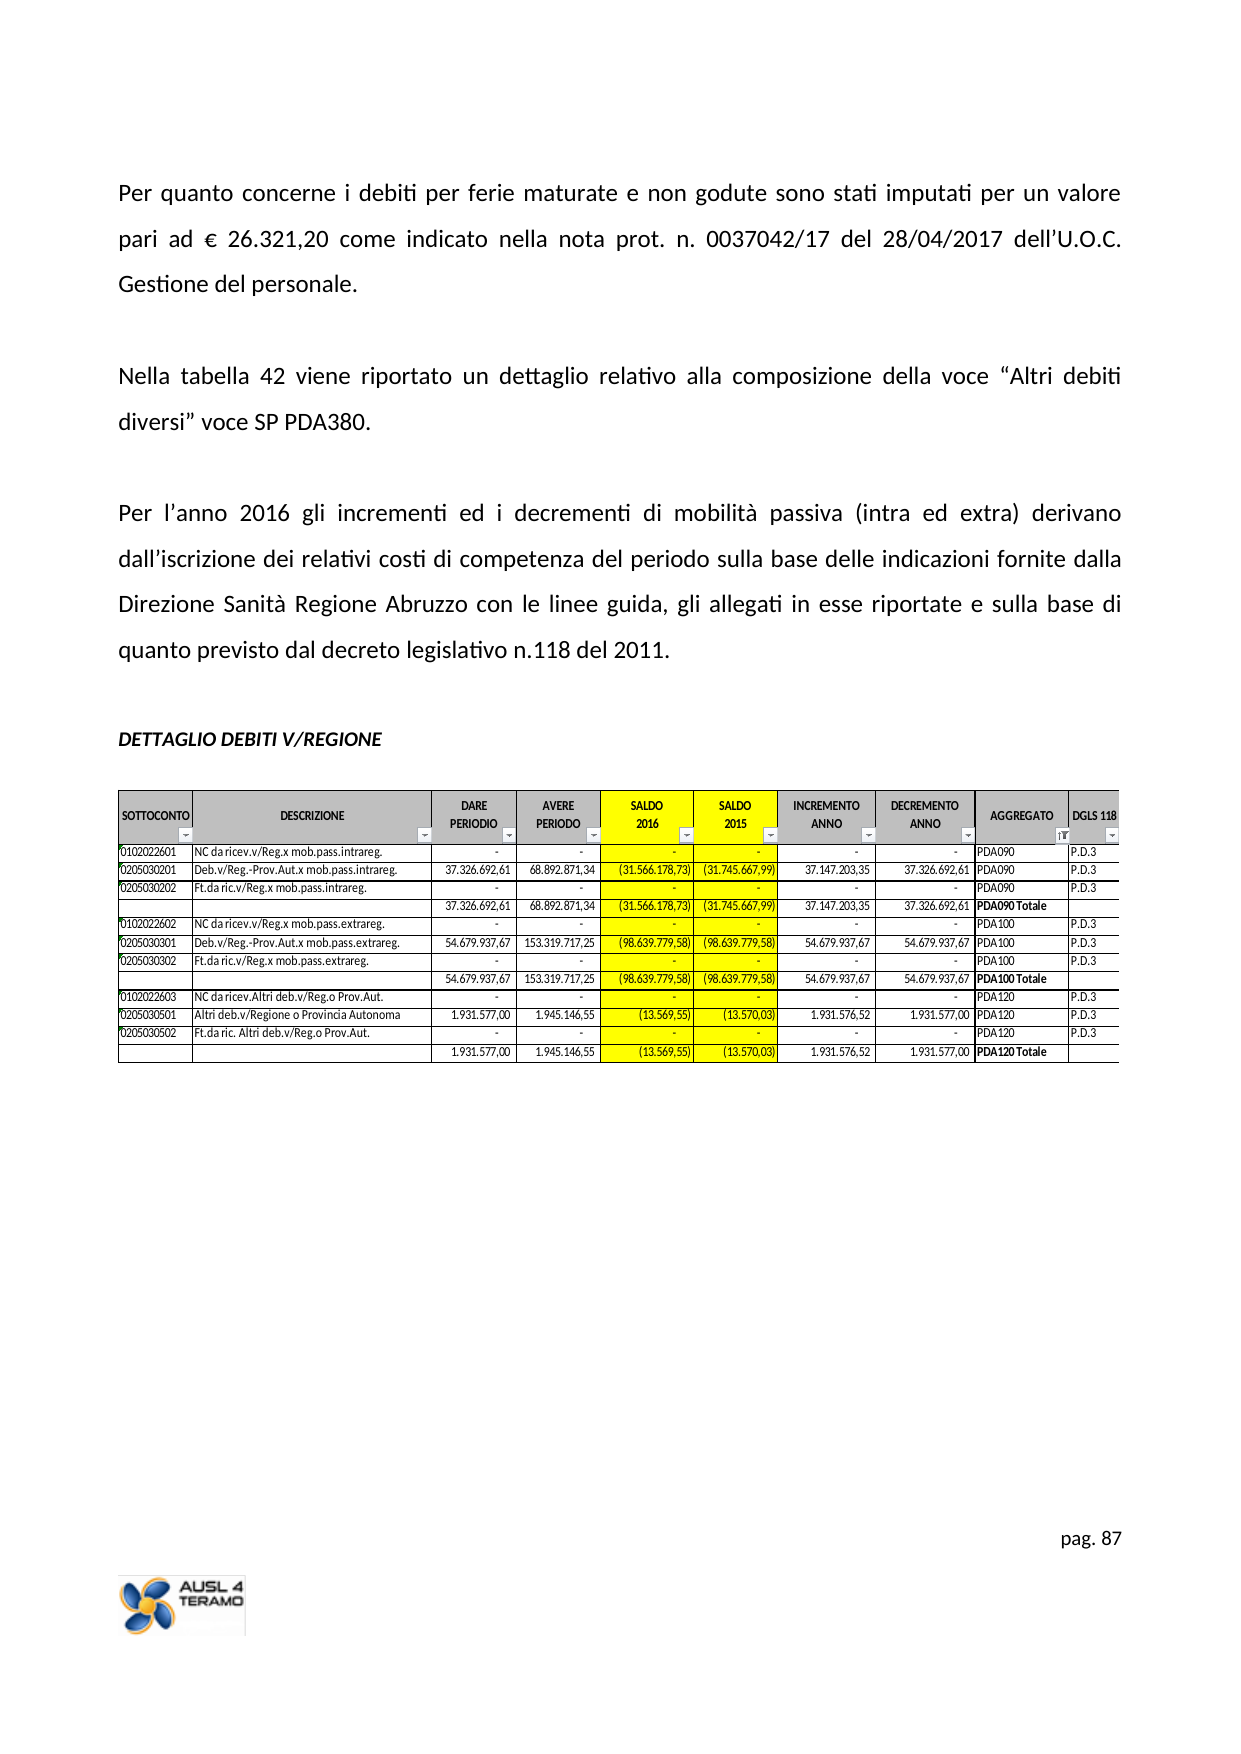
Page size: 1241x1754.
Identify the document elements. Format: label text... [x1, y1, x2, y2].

text Nella tabella 42 viene riportato un dettaglio relativo alla composizione della voce “Altri debiti diversi” voce SP PDA380. [118, 360, 1122, 436]
text DETTAGLIO DEBITI V/REGIONE [118, 726, 1122, 751]
text Per l’anno 2016 gli incrementi ed i decrementi di mobilità passiva (intra ed extra) derivano dall’iscrizione dei relativi costi di competenza del periodo sulla base delle indicazioni fornite dalla Direzione Sanità Regione Abruzzo con le linee guida, gli allegati in esse riportate e sulla base di quanto previsto dal decreto legislativo n.118 del 2011. [118, 497, 1122, 665]
text Per quanto concerne i debiti per ferie maturate e non godute sono stati imputati per un valore pari ad € 26.321,20 come indicato nella nota prot. n. 0037042/17 del 28/04/2017 dell’U.O.C. Gestione del personale. [118, 177, 1122, 299]
